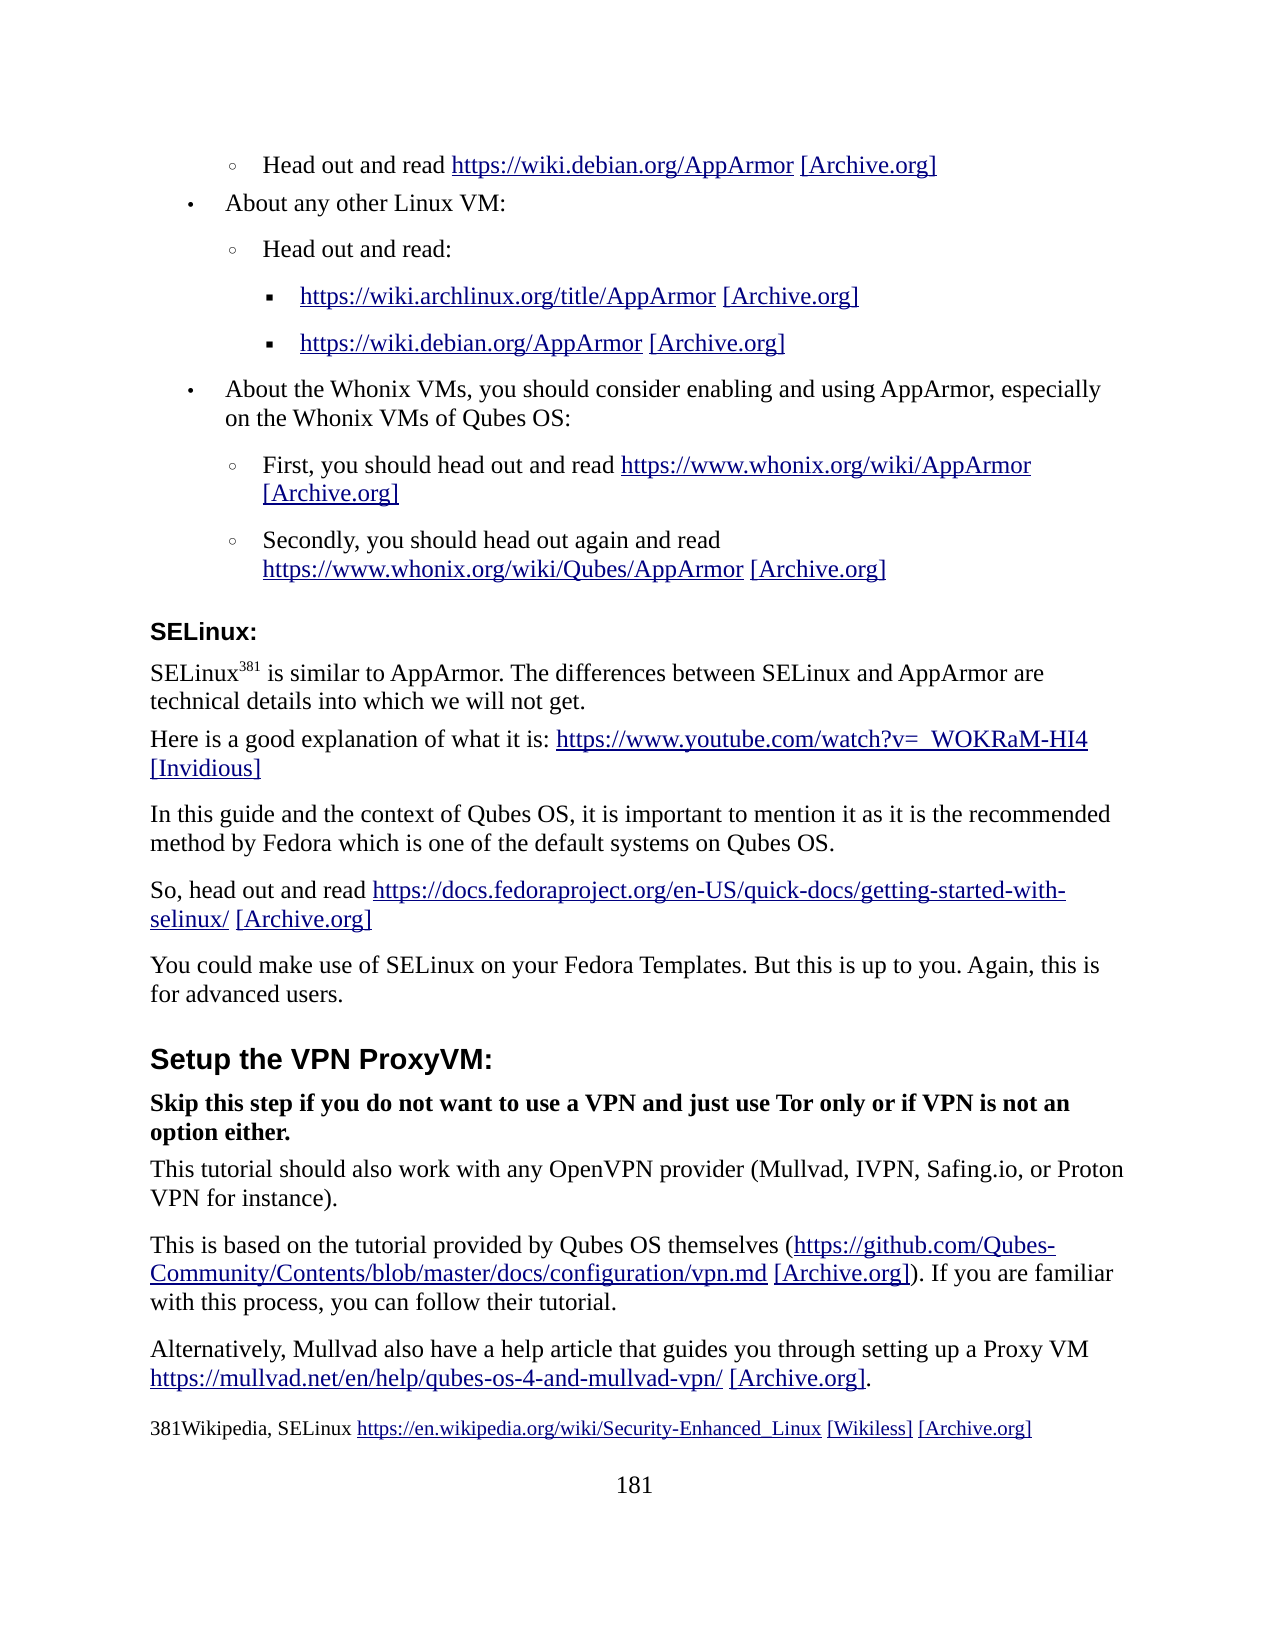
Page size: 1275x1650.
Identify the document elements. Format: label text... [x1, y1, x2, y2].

list https://wiki.archlinux.org/title/AppArmor [Archive.org] [262, 281, 1125, 310]
text So, head out and read https://docs.fedoraproject.org/en-US/quick-docs/getting-started-with-selinux/ [Archive.org] [150, 875, 1125, 932]
list Head out and read: [225, 234, 1125, 263]
list About any other Linux VM: [187, 188, 1125, 216]
list Head out and read https://wiki.debian.org/AppArmor [Archive.org] [225, 150, 1125, 179]
text In this guide and the context of Qubes OS, it is important to mention it as it is the recommended method by Fedora which is one of the default systems on Qubes OS. [150, 799, 1125, 857]
list About the Whonix VMs, you should consider enabling and using AppArmor, especially on the Whonix VMs of Qubes OS: [187, 374, 1125, 432]
subtitle SELinux: [150, 617, 1125, 645]
text Wikipedia, SELinux https://en.wikipedia.org/wiki/Security-Enhanced_Linux [Wikiless] [Archive.org] [150, 1416, 1125, 1440]
text Alternatively, Mullvad also have a help article that guides you through setting up a Proxy VM https://mullvad.net/en/help/qubes-os-4-and-mullvad-vpn/ [Archive.org]. [150, 1334, 1125, 1391]
list https://wiki.debian.org/AppArmor [Archive.org] [262, 328, 1125, 356]
text Skip this step if you do not want to use a VPN and just use Tor only or if VPN is not an option either. [150, 1088, 1125, 1145]
text Here is a good explanation of what it is: https://www.youtube.com/watch?v=_WOKRaM-HI4 [Invidious] [150, 724, 1125, 782]
text This tutorial should also work with any OpenVPN provider (Mullvad, IVPN, Safing.io, or Proton VPN for instance). [150, 1154, 1125, 1212]
list Secondly, you should head out again and read https://www.whonix.org/wiki/Qubes/AppArmor [Archive.org] [225, 525, 1125, 583]
text SELinux is similar to AppArmor. The differences between SELinux and AppArmor are technical details into which we will not get. [150, 658, 1125, 715]
subtitle Setup the VPN ProxyVM: [150, 1042, 1125, 1075]
text You could make use of SELinux on your Fedora Templates. But this is up to you. Again, this is for advanced users. [150, 950, 1125, 1008]
list First, you should head out and read https://www.whonix.org/wiki/AppArmor [Archive.org] [225, 450, 1125, 507]
text This is based on the tutorial provided by Qubes OS themselves (https://github.com/Qubes-Community/Contents/blob/master/docs/configuration/vpn.md [Archive.org]). If you are familiar with this process, you can follow their tutorial. [150, 1230, 1125, 1316]
